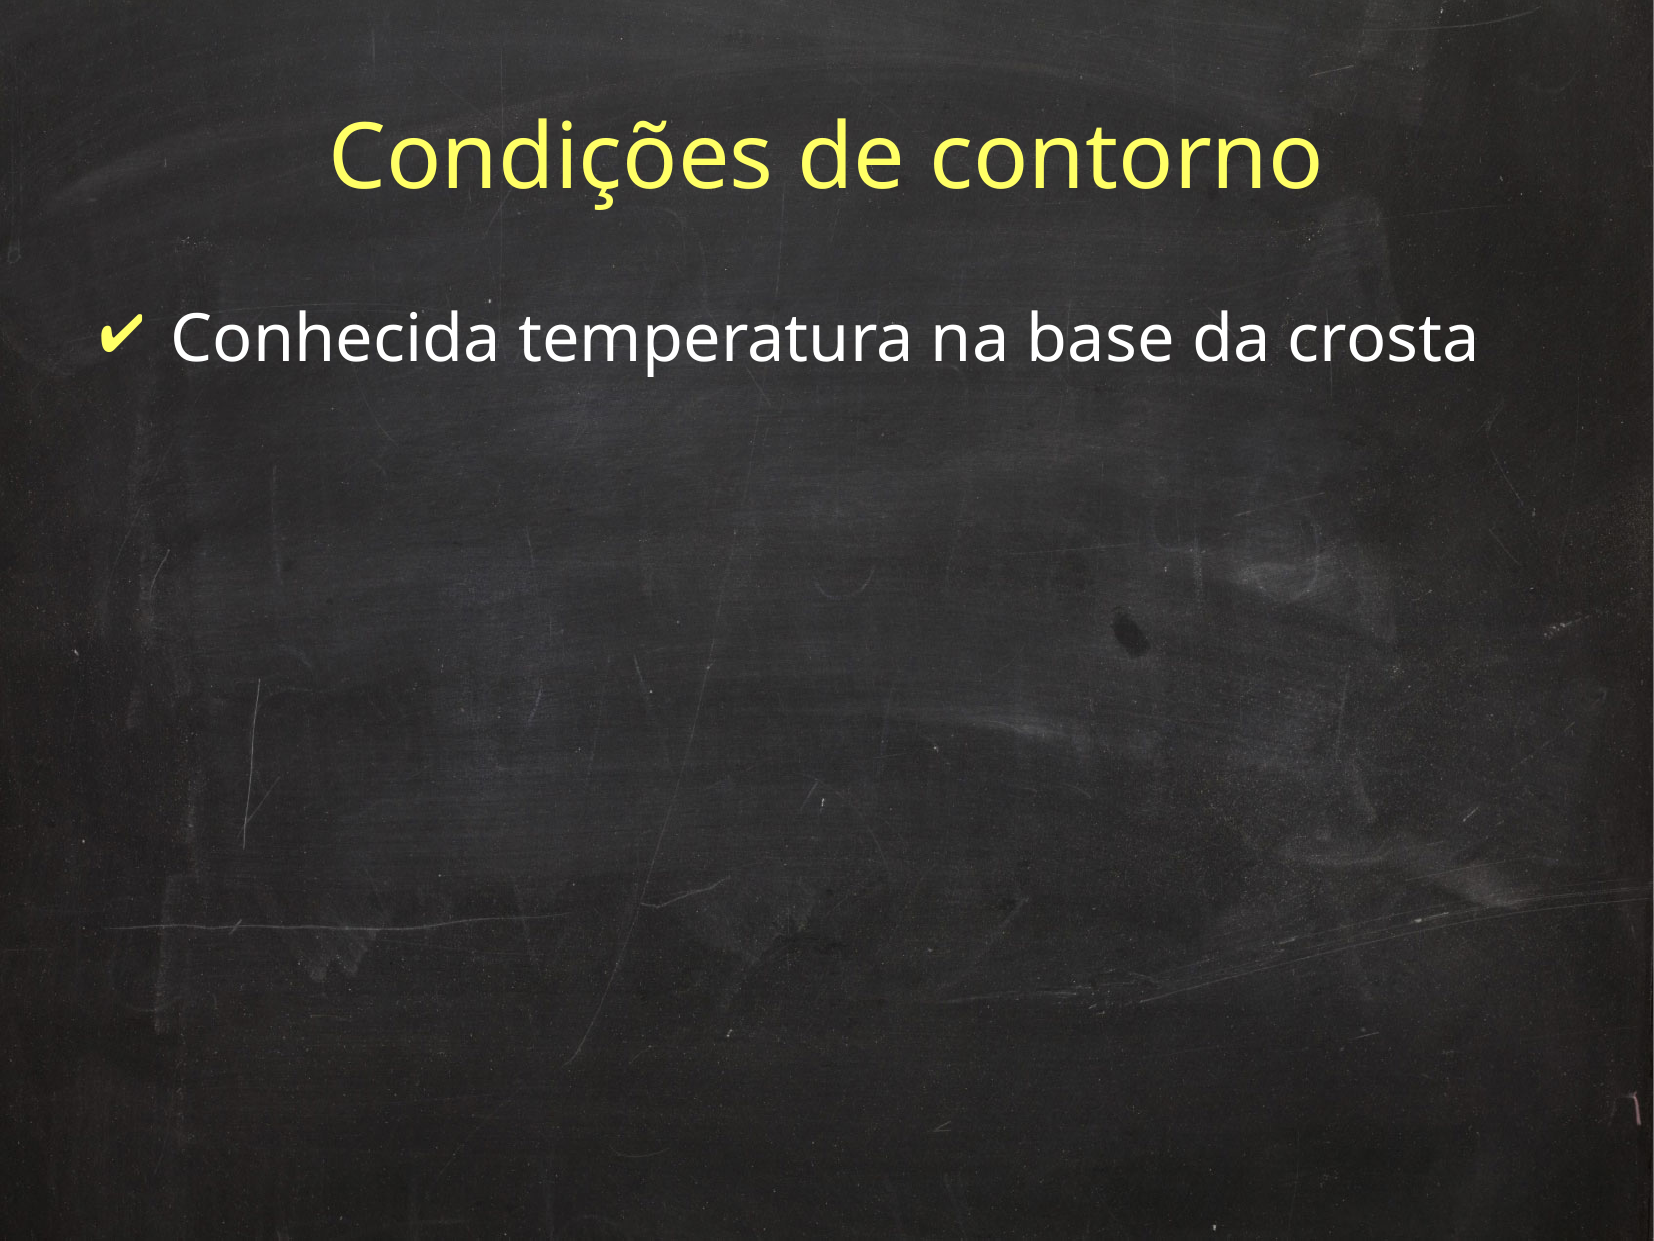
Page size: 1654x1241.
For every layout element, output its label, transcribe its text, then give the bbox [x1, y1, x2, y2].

list Conhecida temperatura na base da crosta [82, 290, 1571, 451]
picture [0, 0, 1654, 1241]
title Condições de contorno [82, 56, 1571, 250]
